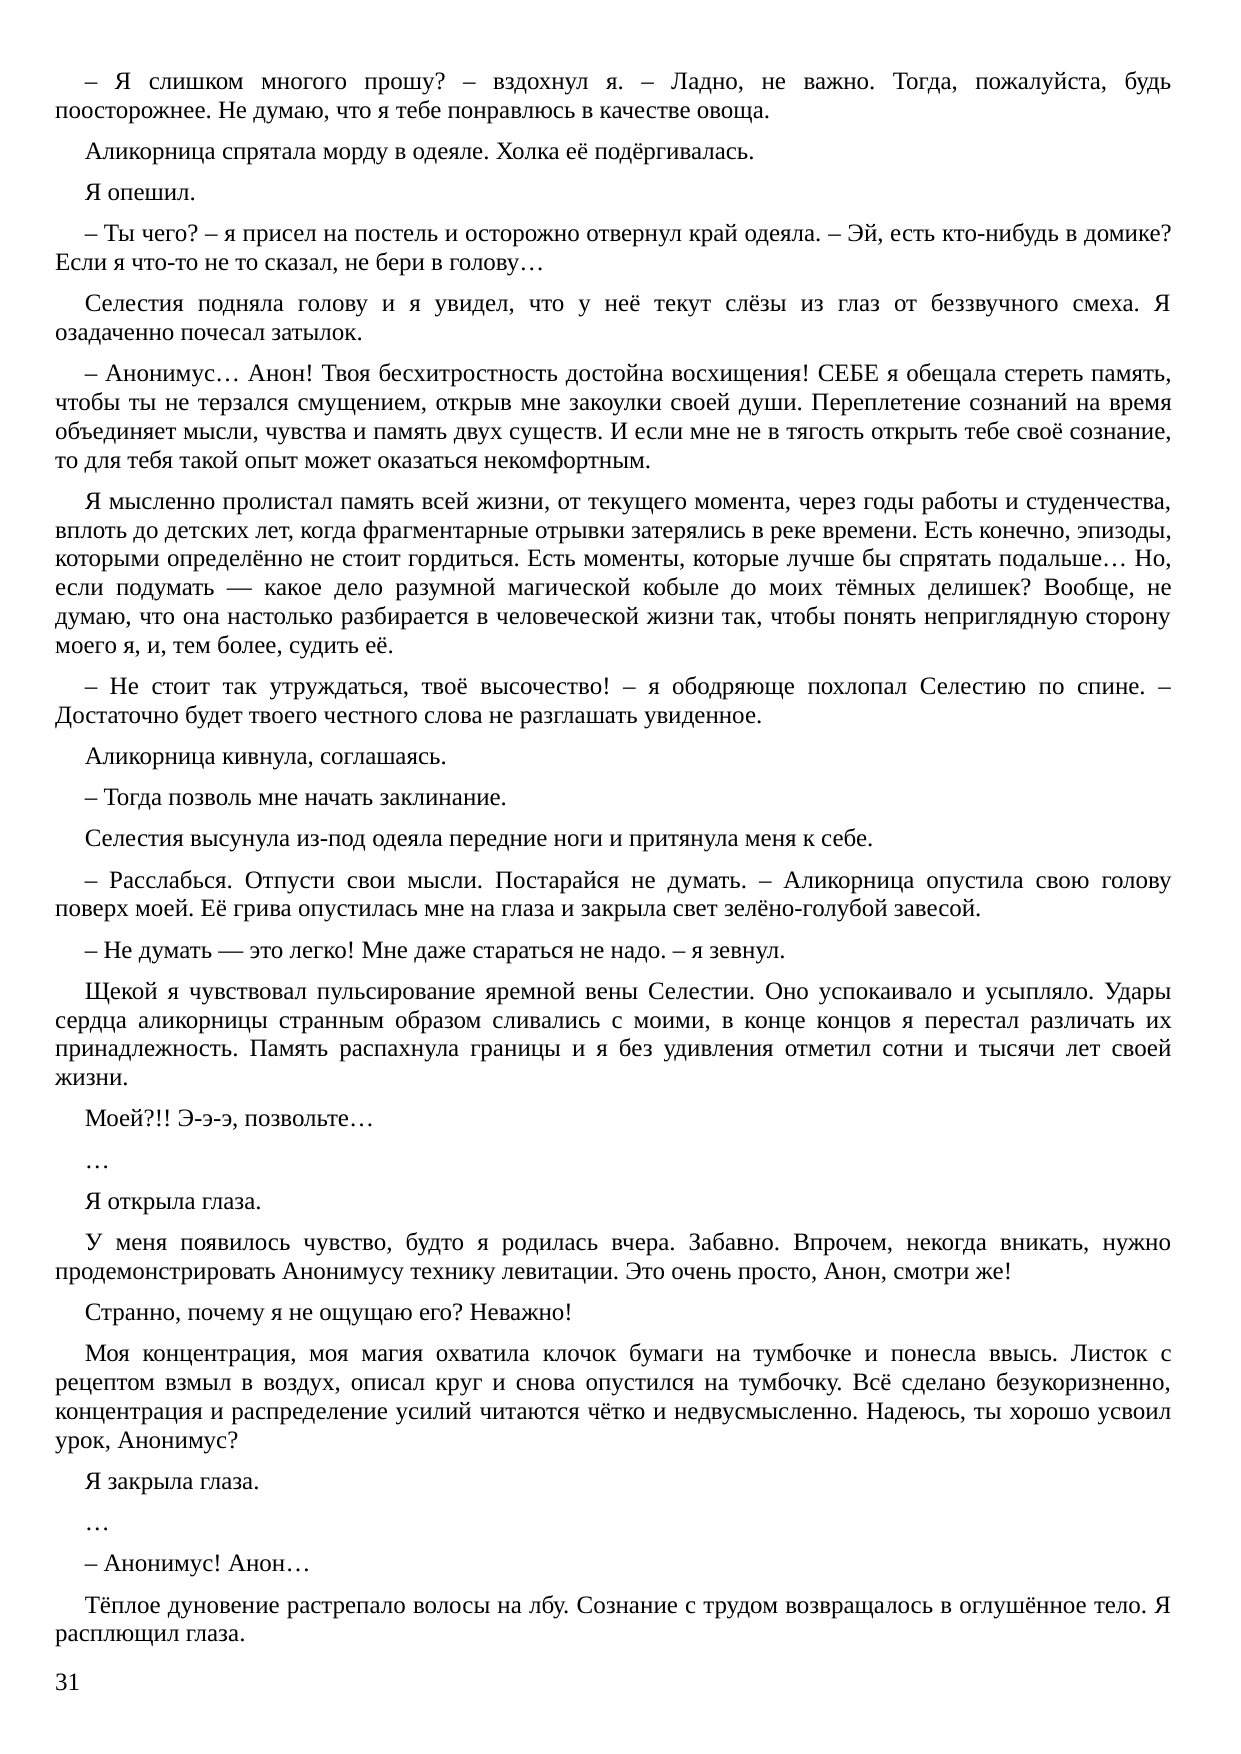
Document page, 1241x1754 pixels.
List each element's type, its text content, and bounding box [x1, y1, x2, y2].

text – Ты чего? – я присел на постель и осторожно отвернул край одеяла. – Эй, есть кто-нибудь в домике? Если я что-то не то сказал, не бери в голову… [55, 218, 1173, 276]
text Аликорница кивнула, соглашаясь. [55, 741, 1173, 770]
text – Тогда позволь мне начать заклинание. [55, 782, 1173, 811]
text … [55, 1507, 1173, 1536]
text У меня появилось чувство, будто я родилась вчера. Забавно. Впрочем, некогда вникать, нужно продемонстрировать Анонимусу технику левитации. Это очень просто, Анон, смотри же! [55, 1227, 1173, 1285]
text – Не стоит так утруждаться, твоё высочество! – я ободряюще похлопал Селестию по спине. – Достаточно будет твоего честного слова не разглашать увиденное. [55, 671, 1173, 728]
text Моей?!! Э-э-э, позвольте… [55, 1103, 1173, 1132]
text Селестия высунула из-под одеяла передние ноги и притянула меня к себе. [55, 823, 1173, 852]
text Я опешил. [55, 177, 1173, 206]
text Странно, почему я не ощущаю его? Неважно! [55, 1297, 1173, 1326]
text – Анонимус! Анон… [55, 1548, 1173, 1577]
text Я открыла глаза. [55, 1186, 1173, 1215]
text – Анонимус… Анон! Твоя бесхитростность достойна восхищения! СЕБЕ я обещала стереть память, чтобы ты не терзался смущением, открыв мне закоулки своей души. Переплетение сознаний на время объединяет мысли, чувства и память двух существ. И если мне не в тягость открыть тебе своё сознание, то для тебя такой опыт может оказаться некомфортным. [55, 358, 1173, 473]
text Моя концентрация, моя магия охватила клочок бумаги на тумбочке и понесла ввысь. Листок с рецептом взмыл в воздух, описал круг и снова опустился на тумбочку. Всё сделано безукоризненно, концентрация и распределение усилий читаются чётко и недвусмысленно. Надеюсь, ты хорошо усвоил урок, Анонимус? [55, 1338, 1173, 1453]
text Селестия подняла голову и я увидел, что у неё текут слёзы из глаз от беззвучного смеха. Я озадаченно почесал затылок. [55, 288, 1173, 346]
text – Не думать — это легко! Мне даже стараться не надо. – я зевнул. [55, 935, 1173, 963]
text Я закрыла глаза. [55, 1466, 1173, 1495]
text – Я слишком многого прошу? – вздохнул я. – Ладно, не важно. Тогда, пожалуйста, будь поосторожнее. Не думаю, что я тебе понравлюсь в качестве овоща. [55, 66, 1173, 123]
text Аликорница спрятала морду в одеяле. Холка её подёргивалась. [55, 136, 1173, 165]
text Тёплое дуновение растрепало волосы на лбу. Сознание с трудом возвращалось в оглушённое тело. Я расплющил глаза. [55, 1590, 1173, 1647]
text … [55, 1145, 1173, 1173]
text Я мысленно пролистал память всей жизни, от текущего момента, через годы работы и студенчества, вплоть до детских лет, когда фрагментарные отрывки затерялись в реке времени. Есть конечно, эпизоды, которыми определённо не стоит гордиться. Есть моменты, которые лучше бы спрятать подальше… Но, если подумать — какое дело разумной магической кобыле до моих тёмных делишек? Вообще, не думаю, что она настолько разбирается в человеческой жизни так, чтобы понять неприглядную сторону моего я, и, тем более, судить её. [55, 486, 1173, 658]
text Щекой я чувствовал пульсирование яремной вены Селестии. Оно успокаивало и усыпляло. Удары сердца аликорницы странным образом сливались с моими, в конце концов я перестал различать их принадлежность. Память распахнула границы и я без удивления отметил сотни и тысячи лет своей жизни. [55, 976, 1173, 1091]
text – Расслабься. Отпусти свои мысли. Постарайся не думать. – Аликорница опустила свою голову поверх моей. Её грива опустилась мне на глаза и закрыла свет зелёно-голубой завесой. [55, 865, 1173, 922]
